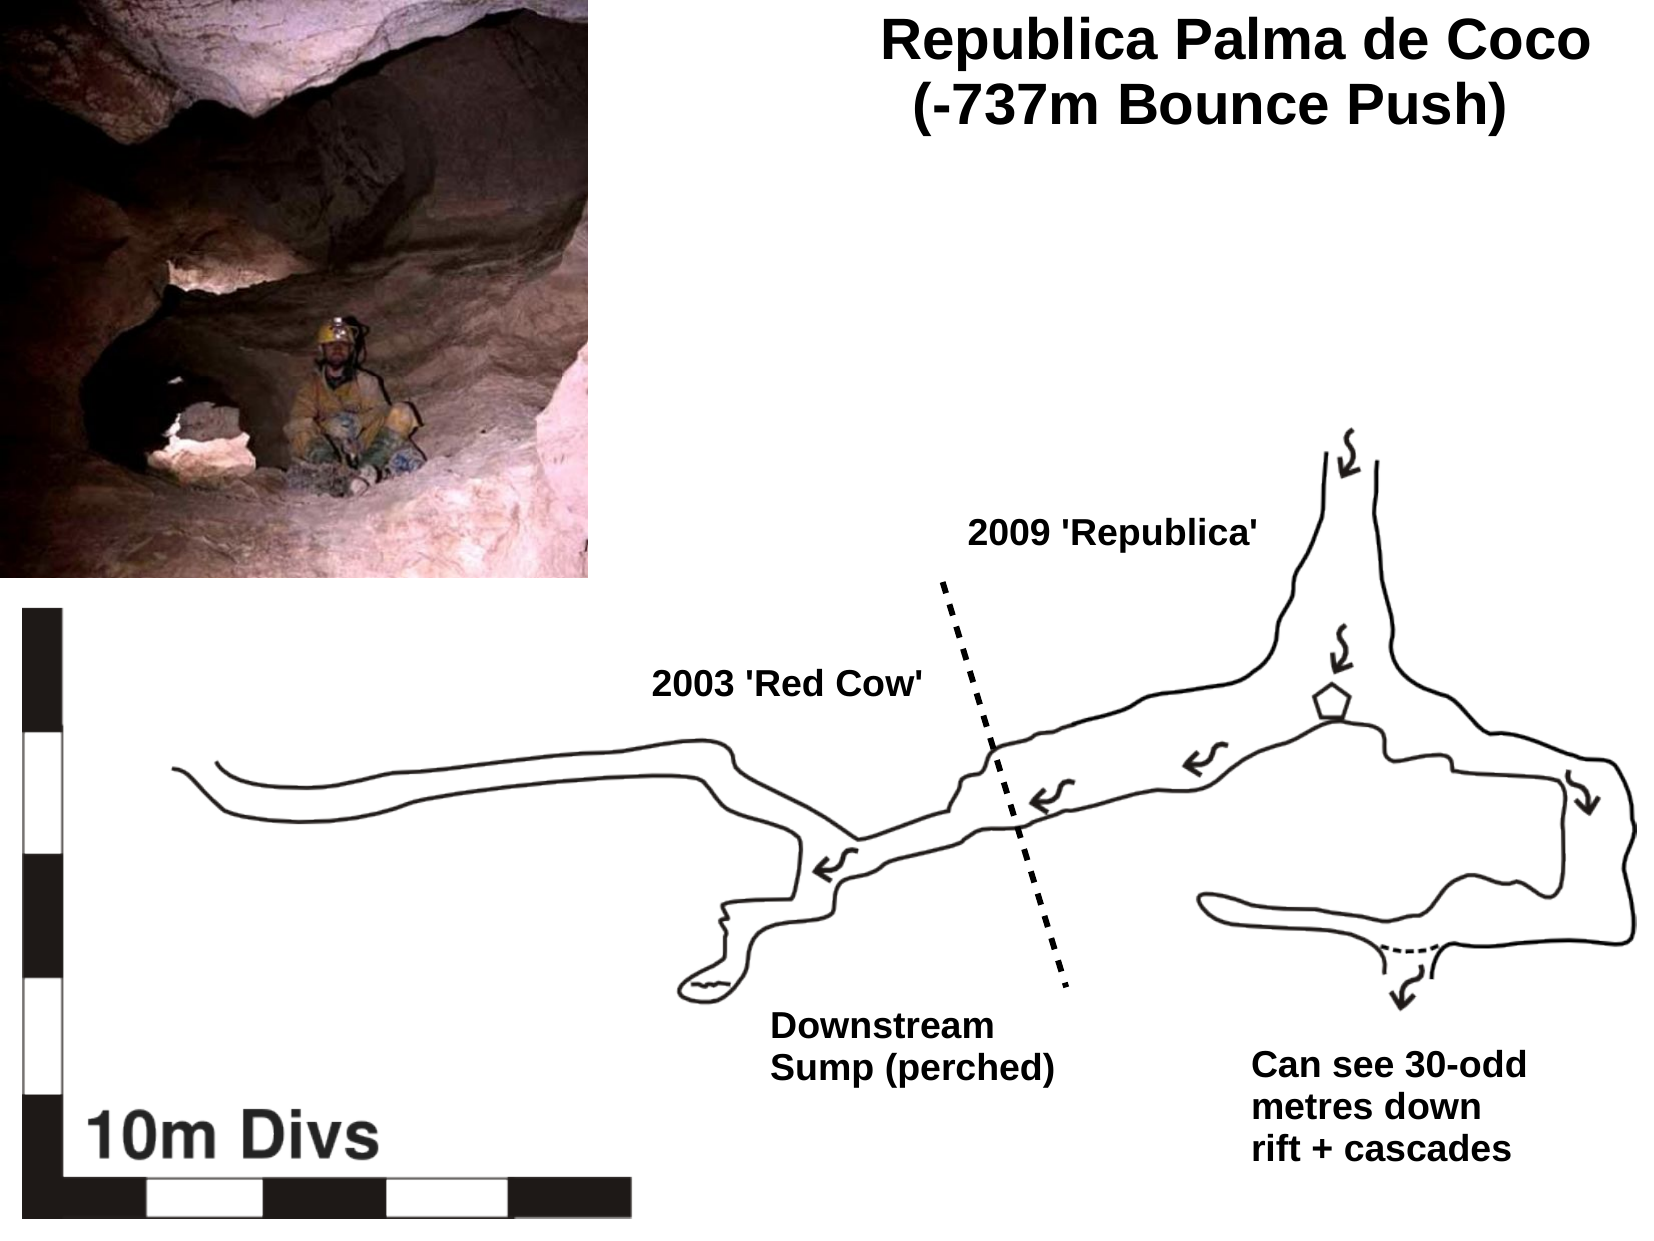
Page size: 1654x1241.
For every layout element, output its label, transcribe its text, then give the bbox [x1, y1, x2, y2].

text_box 2009 'Republica' [952, 504, 1305, 681]
text_box Downstream Sump (perched) [755, 997, 1072, 1097]
text_box Can see 30-odd metres down rift + cascades [1236, 1037, 1553, 1178]
picture [0, 0, 1637, 1219]
text_box 2003 'Red Cow' [636, 655, 953, 736]
text_box Republica Palma de Coco (-737m Bounce Push) [865, 0, 1654, 145]
